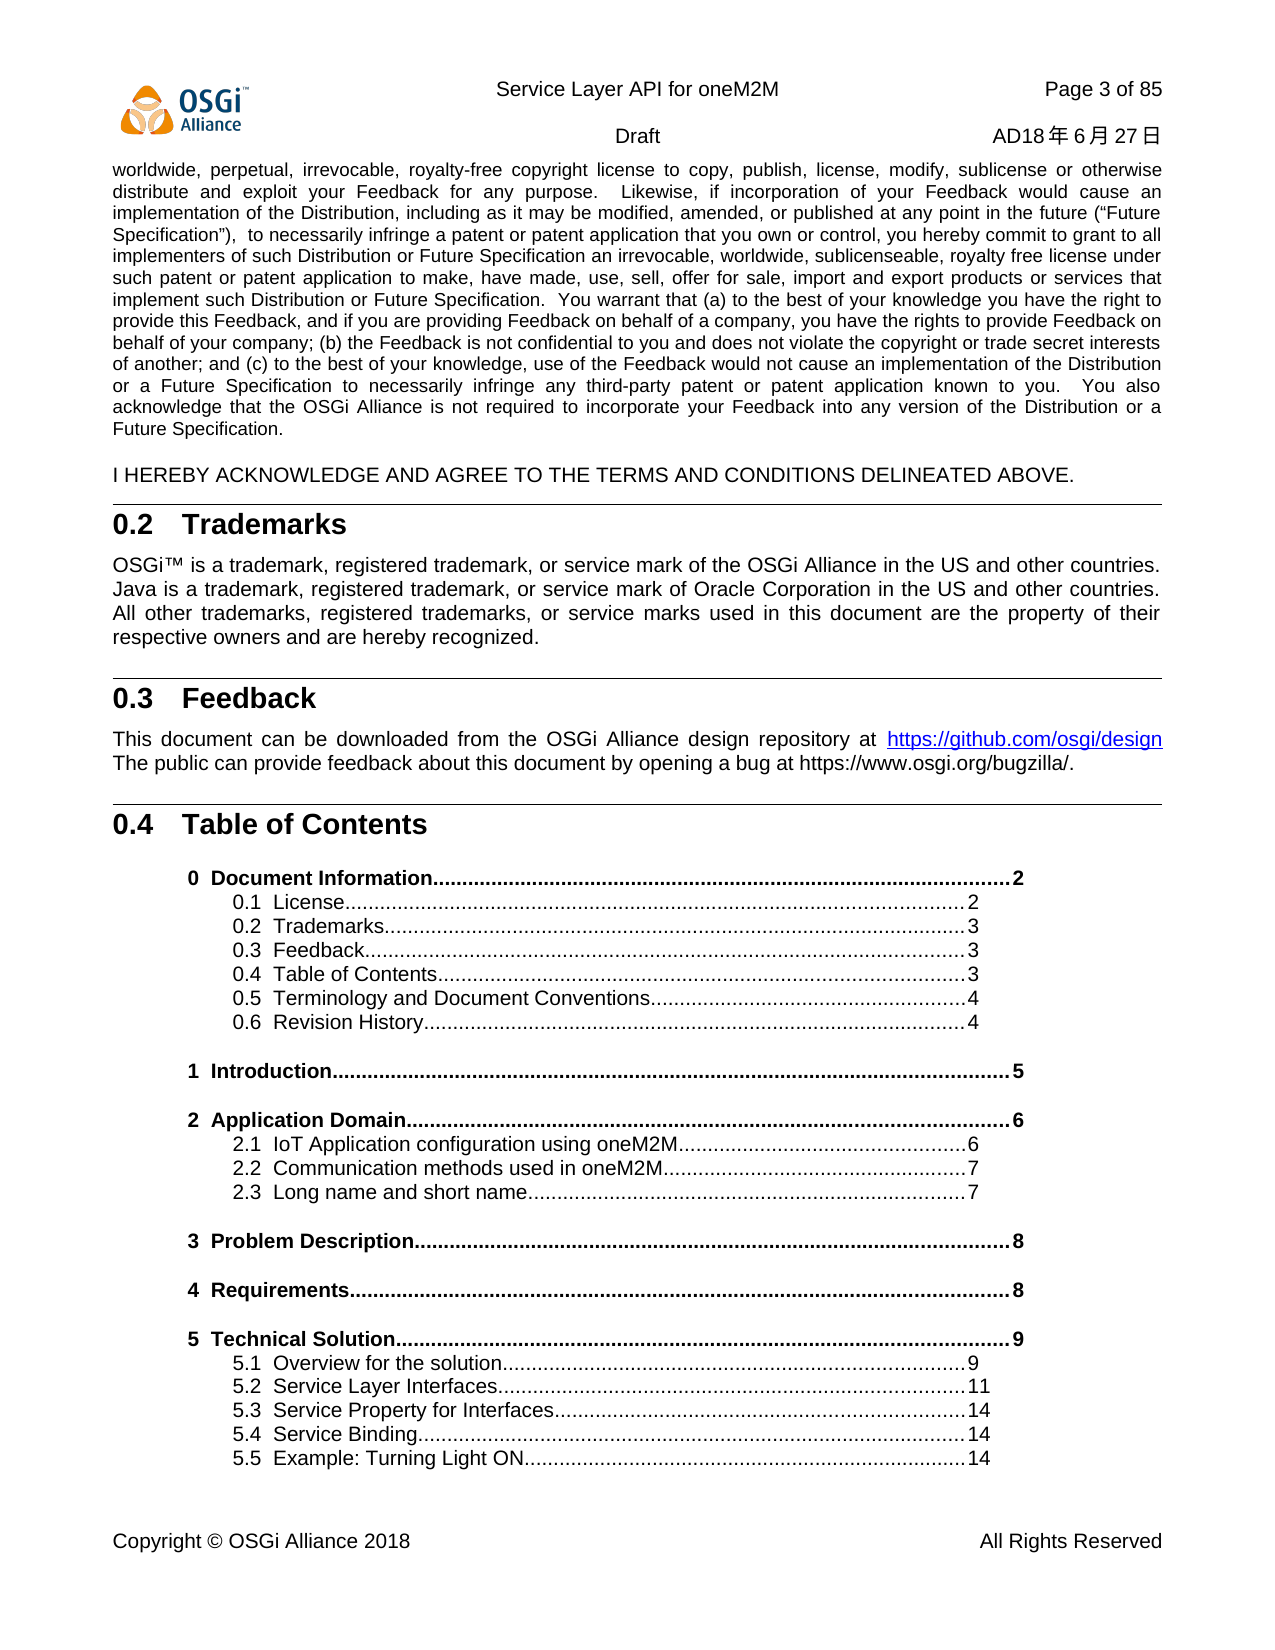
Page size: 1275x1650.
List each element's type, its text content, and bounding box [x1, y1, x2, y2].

text 3 Problem Description 8 [187, 1228, 1162, 1252]
text 4 Requirements 8 [187, 1277, 1162, 1301]
text 0.4 Table of Contents 3 [232, 962, 1162, 986]
text 0.5 Terminology and Document Conventions 4 [232, 986, 1162, 1010]
text 0.6 Revision History 4 [232, 1010, 1162, 1034]
text 5.1 Overview for the solution 9 [232, 1350, 1162, 1374]
text worldwide, perpetual, irrevocable, royalty-free copyright license to copy, publish, license, modify, sublicense or otherwise distribute and exploit your Feedback for any purpose. Likewise, if incorporation of your Feedback would cause an implementation of the Distribution, including as it may be modified, amended, or published at any point in the future (“Future Specification”), to necessarily infringe a patent or patent application that you own or control, you hereby commit to grant to all implementers of such Distribution or Future Specification an irrevocable, worldwide, sublicenseable, royalty free license under such patent or patent application to make, have made, use, sell, offer for sale, import and export products or services that implement such Distribution or Future Specification. You warrant that (a) to the best of your knowledge you have the right to provide this Feedback, and if you are providing Feedback on behalf of a company, you have the rights to provide Feedback on behalf of your company; (b) the Feedback is not confidential to you and does not violate the copyright or trade secret interests of another; and (c) to the best of your knowledge, use of the Feedback would not cause an implementation of the Distribution or a Future Specification to necessarily infringe any third-party patent or patent application known to you. You also acknowledge that the OSGi Alliance is not required to incorporate your Feedback into any version of the Distribution or a Future Specification. [112, 159, 1162, 439]
text 2.1 IoT Application configuration using oneM2M 6 [232, 1132, 1162, 1156]
text 0 Document Information 2 [187, 866, 1162, 890]
subtitle Trademarks [112, 505, 1162, 541]
text 5 Technical Solution 9 [187, 1326, 1162, 1350]
text 5.3 Service Property for Interfaces 14 [232, 1398, 1162, 1422]
text I HEREBY ACKNOWLEDGE AND AGREE TO THE TERMS AND CONDITIONS DELINEATED ABOVE. [112, 463, 1162, 487]
text 2 Application Domain 6 [187, 1108, 1162, 1132]
text 0.3 Feedback 3 [232, 938, 1162, 962]
text 5.4 Service Binding 14 [232, 1422, 1162, 1446]
text 2.3 Long name and short name 7 [232, 1179, 1162, 1203]
picture [113, 78, 257, 142]
text 0.2 Trademarks 3 [232, 914, 1162, 938]
text OSGi™ is a trademark, registered trademark, or service mark of the OSGi Alliance in the US and other countries. Java is a trademark, registered trademark, or service mark of Oracle Corporation in the US and other countries. All other trademarks, registered trademarks, or service marks used in this document are the property of their respective owners and are hereby recognized. [112, 553, 1162, 649]
text 1 Introduction 5 [187, 1059, 1162, 1083]
text 0.1 License 2 [232, 890, 1162, 914]
subtitle Table of Contents [112, 805, 1162, 841]
subtitle Feedback [112, 679, 1162, 715]
text This document can be downloaded from the OSGi Alliance design repository at https://github.com/osgi/design The public can provide feedback about this document by opening a bug at https://www.osgi.org/bugzilla/. [112, 727, 1162, 775]
text 5.2 Service Layer Interfaces 11 [232, 1374, 1162, 1398]
text 5.5 Example: Turning Light ON 14 [232, 1446, 1162, 1470]
text 2.2 Communication methods used in oneM2M 7 [232, 1156, 1162, 1179]
